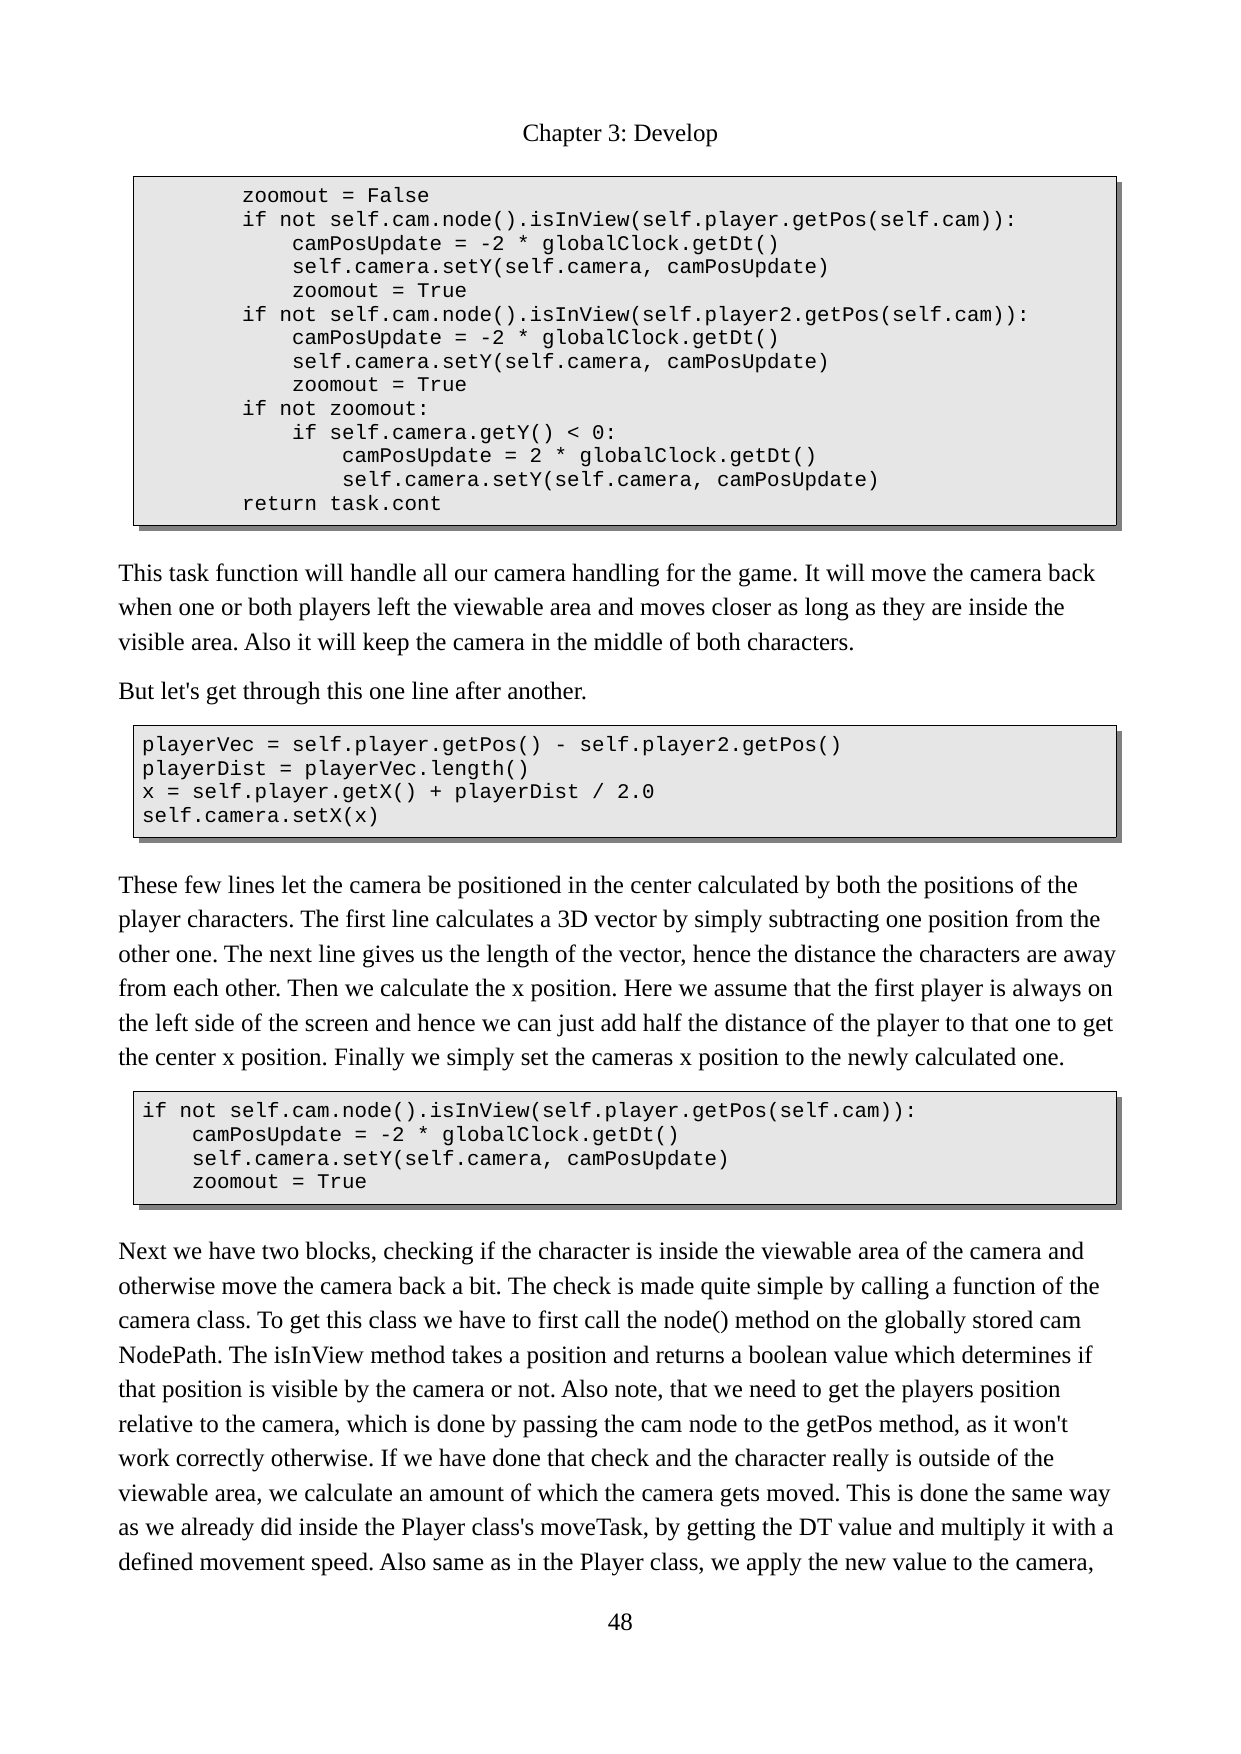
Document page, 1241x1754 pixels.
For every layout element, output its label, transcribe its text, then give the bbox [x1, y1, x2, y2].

text zoomout = True [134, 1162, 1116, 1204]
text return task.cont [134, 484, 1116, 525]
text if not self.cam.node().isInView(self.player2.getPos(self.cam)): [134, 294, 1116, 318]
text if self.camera.getY() < 0: [134, 413, 1116, 436]
text This task function will handle all our camera handling for the game. It will move the camera back when one or both players left the viewable area and moves closer as long as they are inside the visible area. Also it will keep the camera in the middle of both characters. [118, 558, 1122, 656]
text if not self.cam.node().isInView(self.player.getPos(self.cam)): [134, 1092, 1116, 1115]
text But let's get through this one line after another. [118, 676, 1122, 704]
text zoomout = False [134, 177, 1116, 200]
text if not zoomout: [134, 389, 1116, 413]
text These few lines let the camera be positioned in the center calculated by both the positions of the player characters. The first line calculates a 3D vector by simply subtracting one position from the other one. The next line gives us the length of the vector, hence the distance the characters are away from each other. Then we calculate the x position. Here we assume that the first player is always on the left side of the screen and hence we can just add half the distance of the player to that one to get the center x position. Finally we simply set the cameras x position to the newly calculated one. [118, 870, 1122, 1071]
text x = self.player.getX() + playerDist / 2.0 [134, 772, 1116, 796]
text camPosUpdate = 2 * globalClock.getDt() [134, 436, 1116, 460]
text Next we have two blocks, checking if the character is inside the viewable area of the camera and otherwise move the camera back a bit. The check is made quite simple by calling a function of the camera class. To get this class we have to first call the node() method on the globally stored cam NodePath. The isInView method takes a position and returns a boolean value which determines if that position is visible by the camera or not. Also note, that we need to get the players position relative to the camera, which is done by passing the cam node to the getPos method, as it won't work correctly otherwise. If we have done that check and the character really is outside of the viewable area, we calculate an amount of which the camera gets moved. This is done the same way as we already did inside the Player class's moveTask, by getting the DT value and multiply it with a defined movement speed. Also same as in the Player class, we apply the new value to the camera, [118, 1236, 1122, 1575]
text if not self.cam.node().isInView(self.player.getPos(self.cam)): [134, 200, 1116, 224]
text self.camera.setY(self.camera, camPosUpdate) [134, 1139, 1116, 1162]
text camPosUpdate = -2 * globalClock.getDt() [134, 318, 1116, 342]
text playerVec = self.player.getPos() - self.player2.getPos() [134, 726, 1116, 748]
text self.camera.setX(x) [134, 796, 1116, 837]
text playerDist = playerVec.length() [134, 748, 1116, 772]
text self.camera.setY(self.camera, camPosUpdate) [134, 460, 1116, 484]
text self.camera.setY(self.camera, camPosUpdate) [134, 247, 1116, 271]
text zoomout = True [134, 271, 1116, 294]
text camPosUpdate = -2 * globalClock.getDt() [134, 1115, 1116, 1139]
text self.camera.setY(self.camera, camPosUpdate) [134, 342, 1116, 366]
text camPosUpdate = -2 * globalClock.getDt() [134, 224, 1116, 247]
text zoomout = True [134, 366, 1116, 389]
